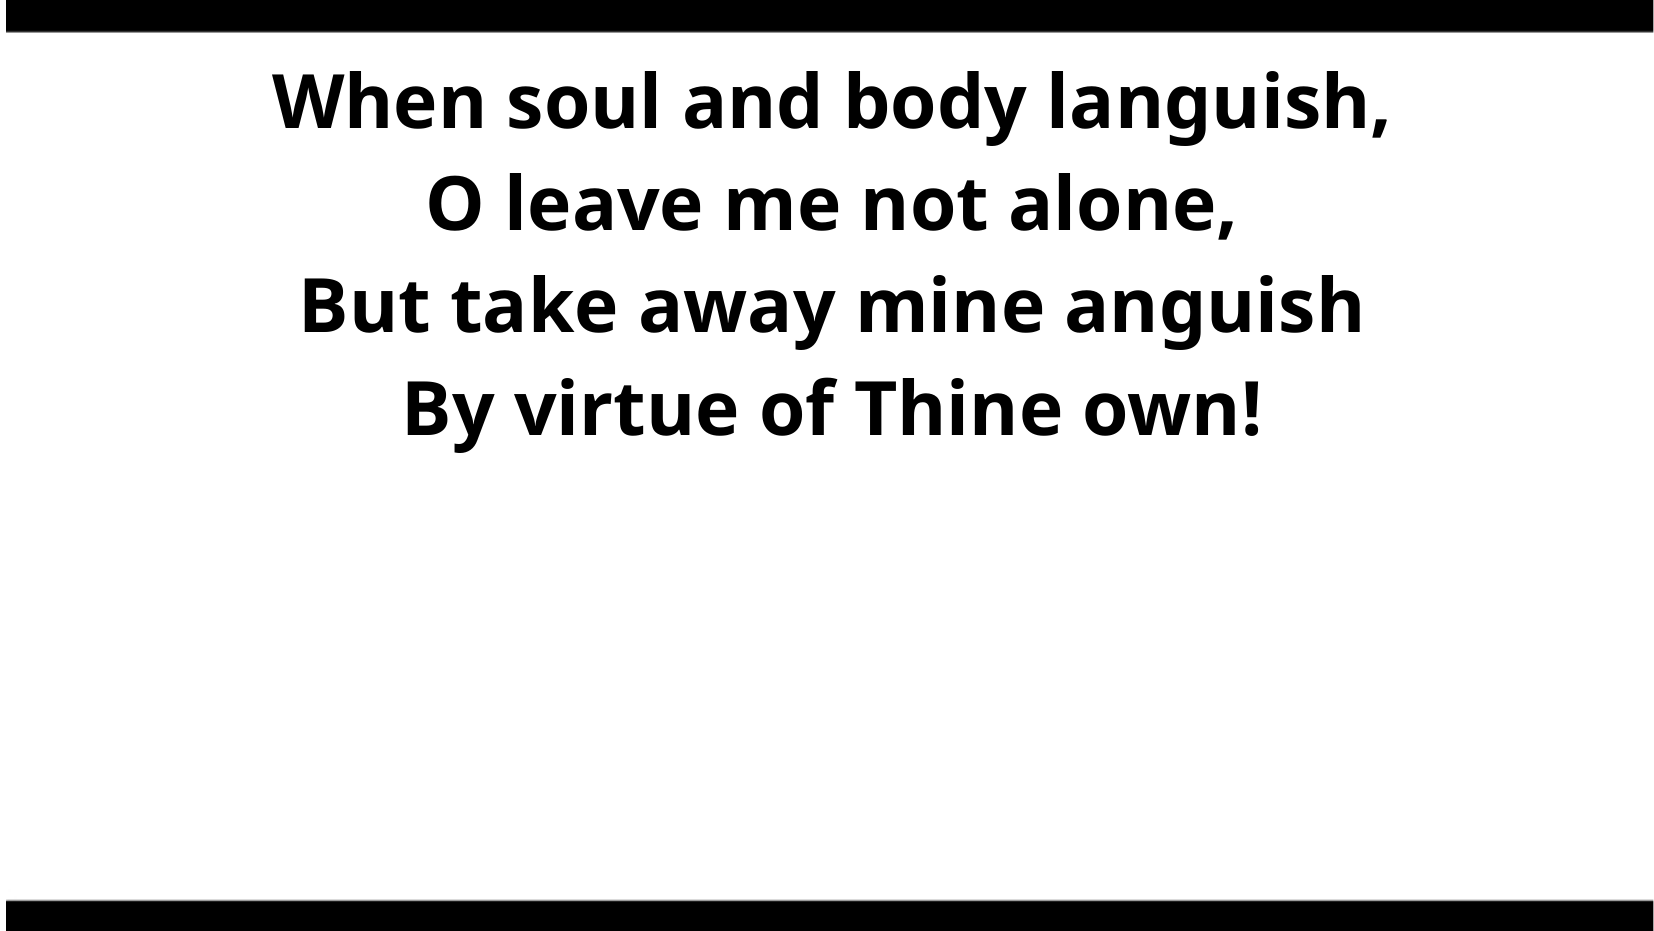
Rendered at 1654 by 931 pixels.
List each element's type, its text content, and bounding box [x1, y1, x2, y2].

text_box When soul and body languish, O leave me not alone, But take away mine anguish By virtue of Thine own! [60, 40, 1606, 455]
picture [6, 0, 1654, 931]
